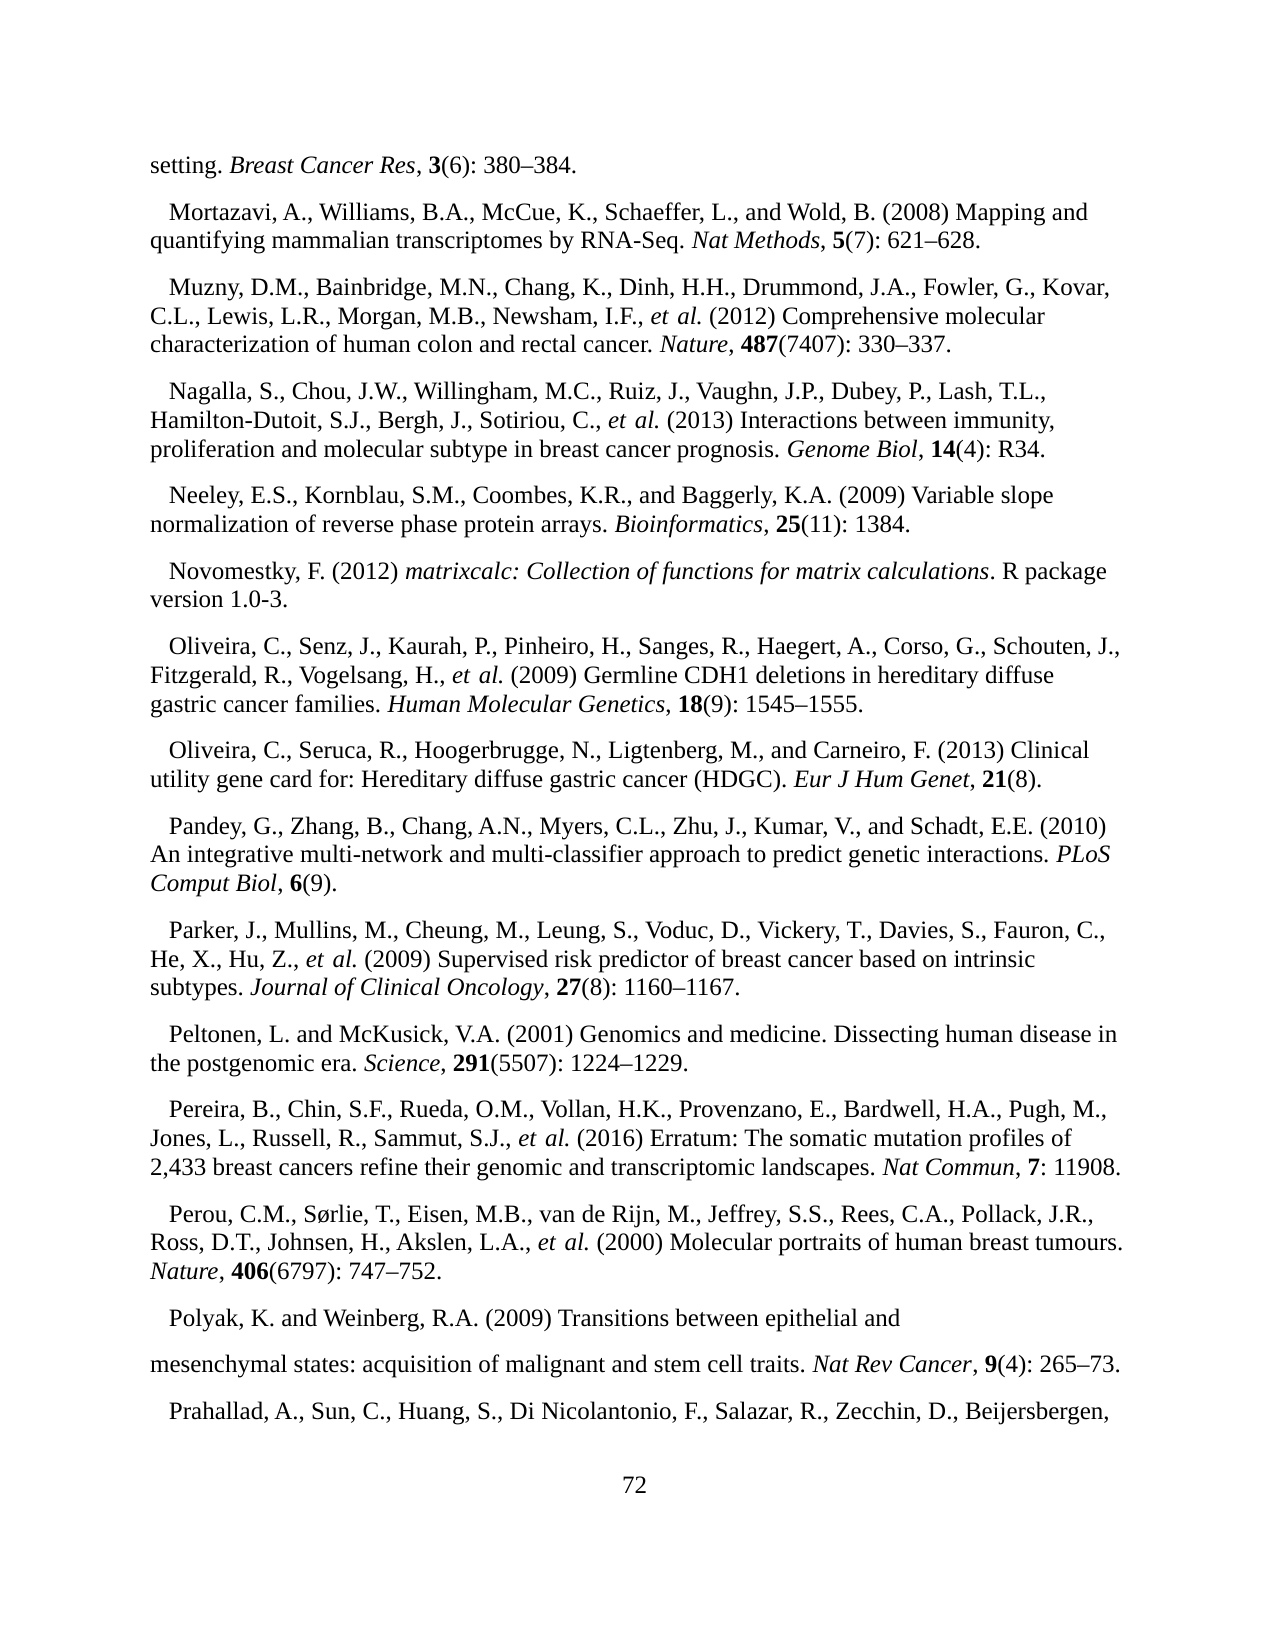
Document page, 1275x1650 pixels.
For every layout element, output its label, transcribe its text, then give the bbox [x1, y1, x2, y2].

text Neeley, E.S., Kornblau, S.M., Coombes, K.R., and Baggerly, K.A. (2009) Variable slope normalization of reverse phase protein arrays. Bioinformatics, 25(11): 1384. [150, 480, 1125, 538]
text mesenchymal states: acquisition of malignant and stem cell traits. Nat Rev Cancer, 9(4): 265–73. [150, 1349, 1125, 1378]
text setting. Breast Cancer Res, 3(6): 380–384. [150, 150, 1125, 179]
text Oliveira, C., Seruca, R., Hoogerbrugge, N., Ligtenberg, M., and Carneiro, F. (2013) Clinical utility gene card for: Hereditary diffuse gastric cancer (HDGC). Eur J Hum Genet, 21(8). [150, 735, 1125, 793]
text Perou, C.M., Sørlie, T., Eisen, M.B., van de Rijn, M., Jeffrey, S.S., Rees, C.A., Pollack, J.R., Ross, D.T., Johnsen, H., Akslen, L.A., et al. (2000) Molecular portraits of human breast tumours. Nature, 406(6797): 747–752. [150, 1199, 1125, 1285]
text Pandey, G., Zhang, B., Chang, A.N., Myers, C.L., Zhu, J., Kumar, V., and Schadt, E.E. (2010) An integrative multi-network and multi-classifier approach to predict genetic interactions. PLoS Comput Biol, 6(9). [150, 811, 1125, 897]
text Mortazavi, A., Williams, B.A., McCue, K., Schaeffer, L., and Wold, B. (2008) Mapping and quantifying mammalian transcriptomes by RNA-Seq. Nat Methods, 5(7): 621–628. [150, 197, 1125, 254]
text Polyak, K. and Weinberg, R.A. (2009) Transitions between epithelial and [150, 1303, 1125, 1332]
text Prahallad, A., Sun, C., Huang, S., Di Nicolantonio, F., Salazar, R., Zecchin, D., Beijersbergen, [150, 1396, 1125, 1425]
text Peltonen, L. and McKusick, V.A. (2001) Genomics and medicine. Dissecting human disease in the postgenomic era. Science, 291(5507): 1224–1229. [150, 1019, 1125, 1077]
text Muzny, D.M., Bainbridge, M.N., Chang, K., Dinh, H.H., Drummond, J.A., Fowler, G., Kovar, C.L., Lewis, L.R., Morgan, M.B., Newsham, I.F., et al. (2012) Comprehensive molecular characterization of human colon and rectal cancer. Nature, 487(7407): 330–337. [150, 272, 1125, 358]
text Pereira, B., Chin, S.F., Rueda, O.M., Vollan, H.K., Provenzano, E., Bardwell, H.A., Pugh, M., Jones, L., Russell, R., Sammut, S.J., et al. (2016) Erratum: The somatic mutation profiles of 2,433 breast cancers refine their genomic and transcriptomic landscapes. Nat Commun, 7: 11908. [150, 1094, 1125, 1181]
text Nagalla, S., Chou, J.W., Willingham, M.C., Ruiz, J., Vaughn, J.P., Dubey, P., Lash, T.L., Hamilton-Dutoit, S.J., Bergh, J., Sotiriou, C., et al. (2013) Interactions between immunity, proliferation and molecular subtype in breast cancer prognosis. Genome Biol, 14(4): R34. [150, 376, 1125, 462]
text Oliveira, C., Senz, J., Kaurah, P., Pinheiro, H., Sanges, R., Haegert, A., Corso, G., Schouten, J., Fitzgerald, R., Vogelsang, H., et al. (2009) Germline CDH1 deletions in hereditary diffuse gastric cancer families. Human Molecular Genetics, 18(9): 1545–1555. [150, 631, 1125, 717]
text Parker, J., Mullins, M., Cheung, M., Leung, S., Voduc, D., Vickery, T., Davies, S., Fauron, C., He, X., Hu, Z., et al. (2009) Supervised risk predictor of breast cancer based on intrinsic subtypes. Journal of Clinical Oncology, 27(8): 1160–1167. [150, 915, 1125, 1001]
text Novomestky, F. (2012) matrixcalc: Collection of functions for matrix calculations. R package version 1.0-3. [150, 556, 1125, 613]
